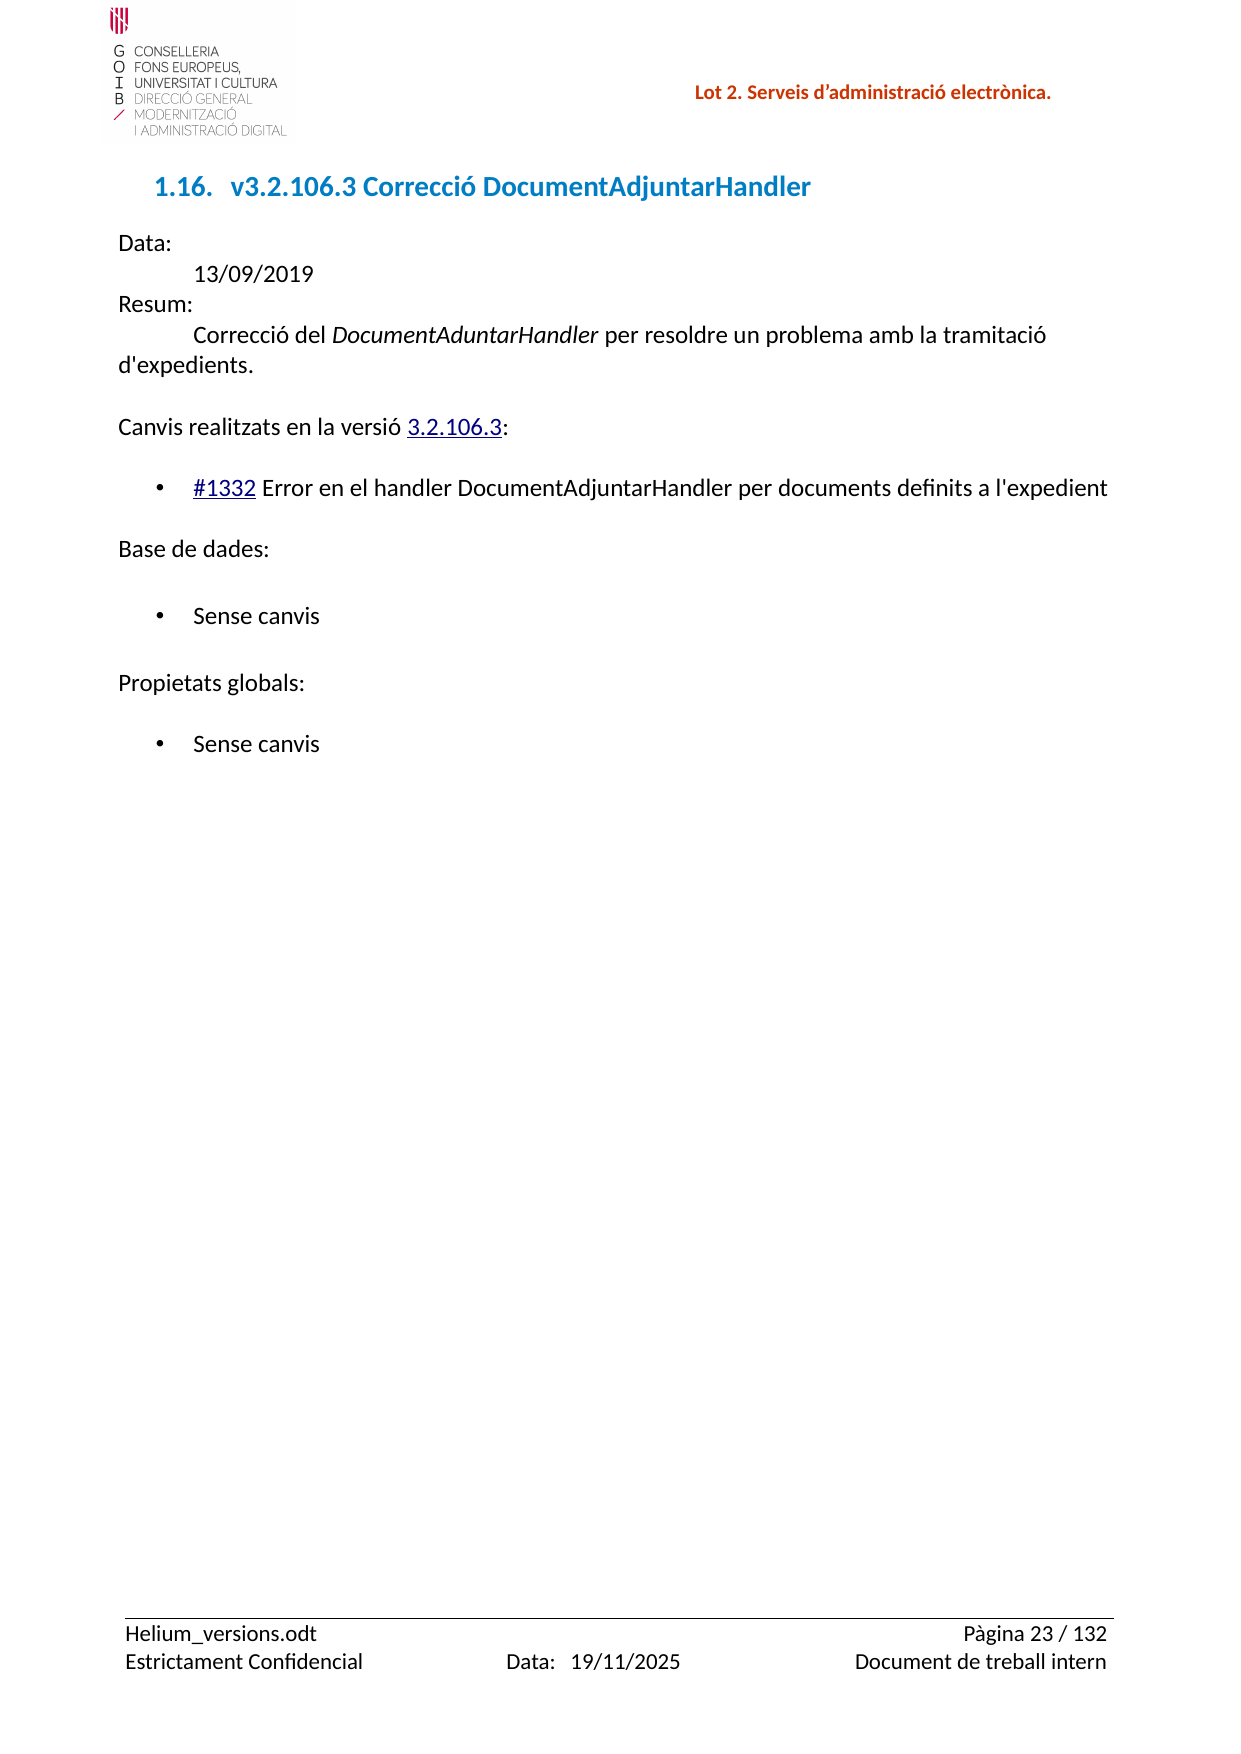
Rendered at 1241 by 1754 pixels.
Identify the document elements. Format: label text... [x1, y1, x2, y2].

text 13/09/2019 [118, 258, 1122, 289]
list Sense canvis [156, 728, 1122, 758]
text Canvis realitzats en la versió 3.2.106.3: [118, 411, 1122, 441]
text Data: [118, 228, 1122, 258]
text Base de dades: [118, 533, 1122, 563]
text Correcció del DocumentAduntarHandler per resoldre un problema amb la tramitació d'expedients. [118, 319, 1122, 380]
picture [100, 0, 297, 144]
list #1332 Error en el handler DocumentAdjuntarHandler per documents definits a l'expedient [156, 472, 1122, 502]
text Propietats globals: [118, 667, 1122, 697]
text Resum: [118, 289, 1122, 319]
subtitle v3.2.106.3 Correcció DocumentAdjuntarHandler [153, 168, 1122, 204]
list Sense canvis [156, 600, 1122, 630]
